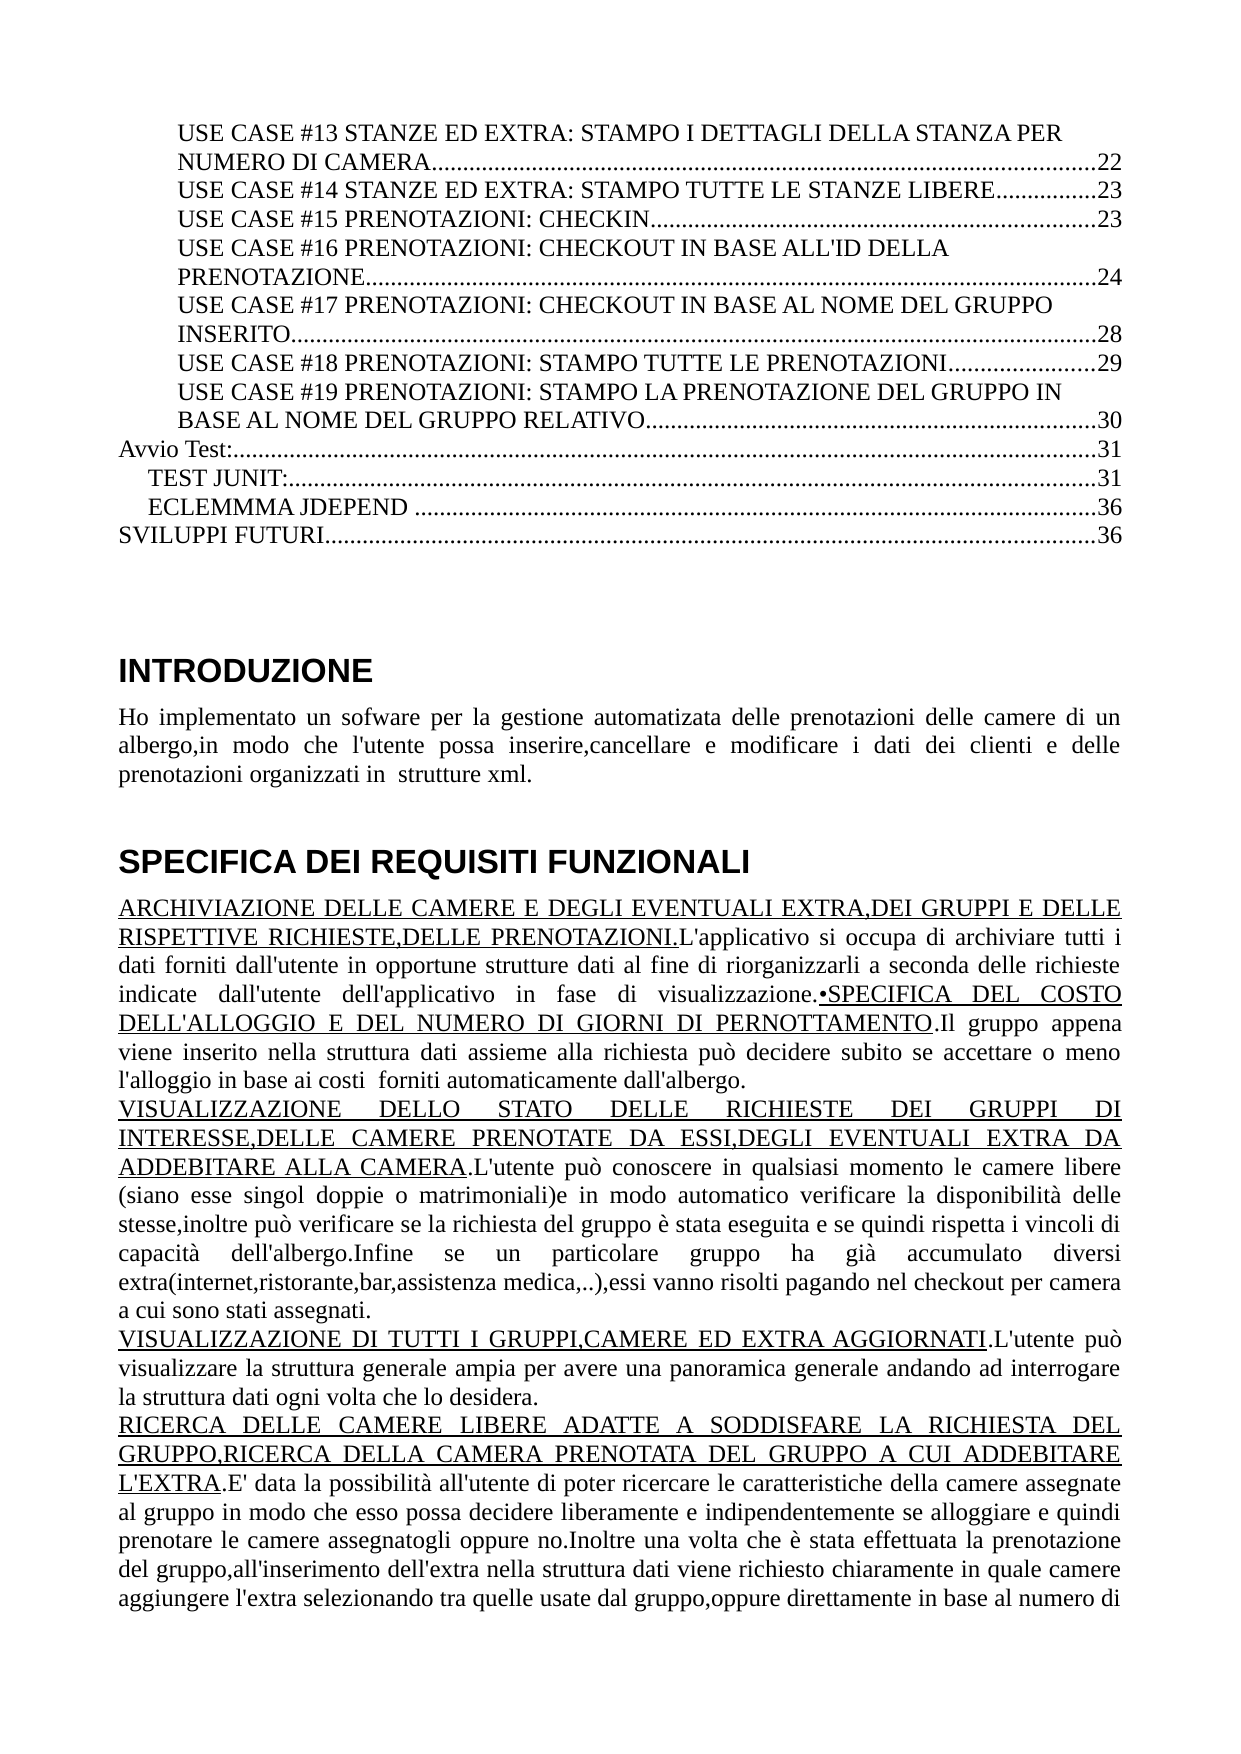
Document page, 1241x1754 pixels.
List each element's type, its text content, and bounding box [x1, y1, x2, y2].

text Avvio Test: 31 [118, 434, 1122, 463]
text TEST JUNIT: 31 [148, 463, 1122, 492]
text USE CASE #19 PRENOTAZIONI: STAMPO LA PRENOTAZIONE DEL GRUPPO IN BASE AL NOME DEL GRUPPO RELATIVO 30 [177, 377, 1122, 434]
text L'EXTRA.E' data la possibilità all'utente di poter ricercare le caratteristiche della camere assegnate al gruppo in modo che esso possa decidere liberamente e indipendentemente se alloggiare e quindi prenotare le camere assegnatogli oppure no.Inoltre una volta che è stata effettuata la prenotazione del gruppo,all'inserimento dell'extra nella struttura dati viene richiesto chiaramente in quale camere aggiungere l'extra selezionando tra quelle usate dal gruppo,oppure direttamente in base al numero di [118, 1466, 1122, 1612]
text RICERCA DELLE CAMERE LIBERE ADATTE A SODDISFARE LA RICHIESTA DEL [118, 1410, 1122, 1435]
text SVILUPPI FUTURI 36 [118, 521, 1122, 549]
text USE CASE #13 STANZE ED EXTRA: STAMPO I DETTAGLI DELLA STANZA PER NUMERO DI CAMERA 22 [177, 118, 1122, 176]
text VISUALIZZAZIONE DELLO STATO DELLE RICHIESTE DEI GRUPPI DI [118, 1094, 1122, 1119]
subtitle INTRODUZIONE [118, 651, 1122, 689]
text RISPETTIVE RICHIESTE,DELLE PRENOTAZIONI.L'applicativo si occupa di archiviare tutti i dati forniti dall'utente in opportune strutture dati al fine di riorganizzarli a seconda delle richieste indicate dall'utente dell'applicativo in fase di visualizzazione.•SPECIFICA DEL COSTO DELL'ALLOGGIO E DEL NUMERO DI GIORNI DI PERNOTTAMENTO.Il gruppo appena viene inserito nella struttura dati assieme alla richiesta può decidere subito se accettare o meno l'alloggio in base ai costi forniti automaticamente dall'albergo. [118, 919, 1122, 1094]
text USE CASE #18 PRENOTAZIONI: STAMPO TUTTE LE PRENOTAZIONI 29 [177, 348, 1122, 377]
text USE CASE #14 STANZE ED EXTRA: STAMPO TUTTE LE STANZE LIBERE 23 [177, 176, 1122, 204]
text Ho implementato un sofware per la gestione automatizata delle prenotazioni delle camere di un albergo,in modo che l'utente possa inserire,cancellare e modificare i dati dei clienti e delle prenotazioni organizzati in strutture xml. [118, 702, 1122, 788]
text USE CASE #17 PRENOTAZIONI: CHECKOUT IN BASE AL NOME DEL GRUPPO INSERITO 28 [177, 291, 1122, 348]
text USE CASE #16 PRENOTAZIONI: CHECKOUT IN BASE ALL'ID DELLA PRENOTAZIONE 24 [177, 233, 1122, 291]
text INTERESSE,DELLE CAMERE PRENOTATE DA ESSI,DEGLI EVENTUALI EXTRA DA [118, 1121, 1122, 1148]
text GRUPPO,RICERCA DELLA CAMERA PRENOTATA DEL GRUPPO A CUI ADDEBITARE [118, 1437, 1122, 1464]
subtitle SPECIFICA DEI REQUISITI FUNZIONALI [118, 842, 1122, 880]
text USE CASE #15 PRENOTAZIONI: CHECKIN 23 [177, 204, 1122, 233]
text ADDEBITARE ALLA CAMERA.L'utente può conoscere in qualsiasi momento le camere libere (siano esse singol doppie o matrimoniali)e in modo automatico verificare la disponibilità delle stesse,inoltre può verificare se la richiesta del gruppo è stata eseguita e se quindi rispetta i vincoli di capacità dell'albergo.Infine se un particolare gruppo ha già accumulato diversi extra(internet,ristorante,bar,assistenza medica,..),essi vanno risolti pagando nel checkout per camera a cui sono stati assegnati. [118, 1149, 1122, 1324]
text VISUALIZZAZIONE DI TUTTI I GRUPPI,CAMERE ED EXTRA AGGIORNATI.L'utente può visualizzare la struttura generale ampia per avere una panoramica generale andando ad interrogare la struttura dati ogni volta che lo desidera. [118, 1324, 1122, 1410]
text ECLEMMMA JDEPEND 36 [148, 492, 1122, 521]
text ARCHIVIAZIONE DELLE CAMERE E DEGLI EVENTUALI EXTRA,DEI GRUPPI E DELLE [118, 893, 1122, 918]
